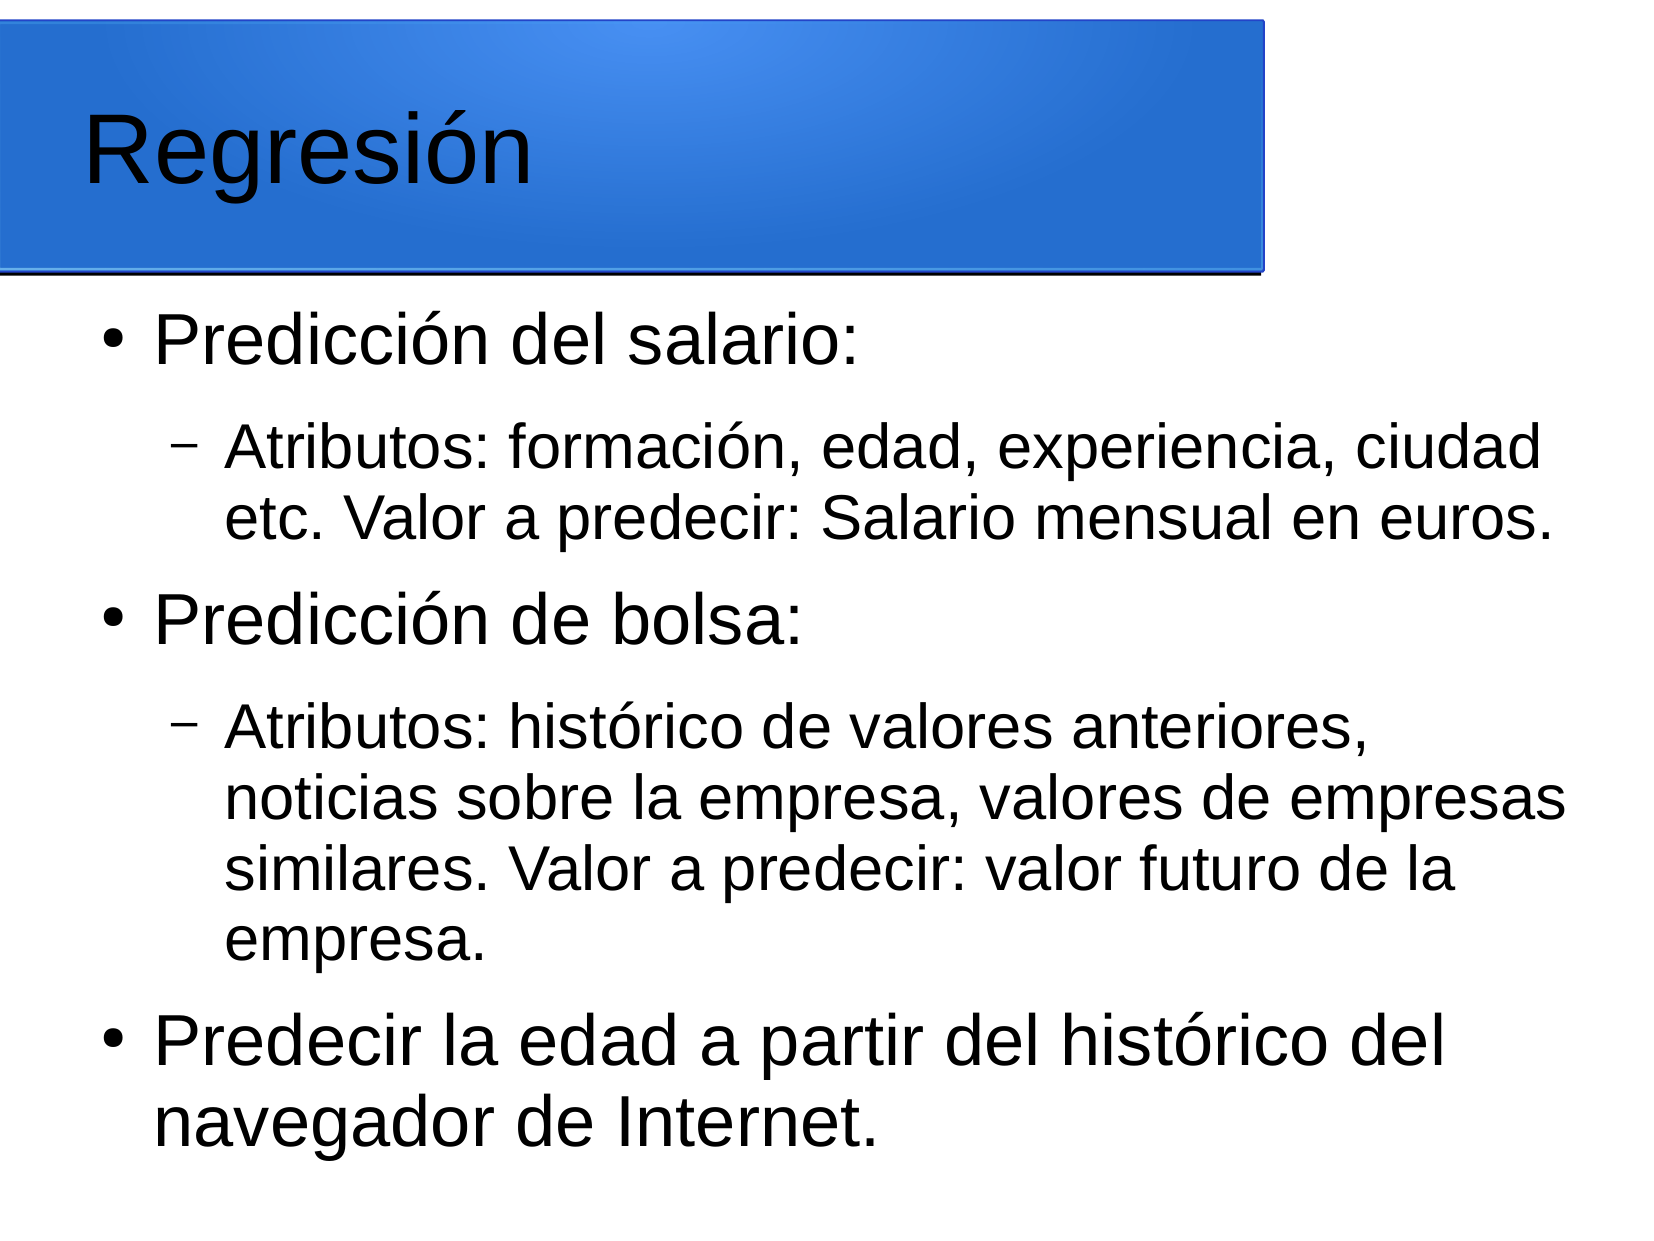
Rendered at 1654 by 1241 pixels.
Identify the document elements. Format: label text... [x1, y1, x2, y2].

title Regresión [82, 47, 1235, 252]
list Predicción del salario: Atributos: formación, edad, experiencia, ciudad etc. Valor a predecir: Salario mensual en euros. Predicción de bolsa: Atributos: histórico de valores anteriores, noticias sobre la empresa, valores de empresas similares. Valor a predecir: valor futuro de la empresa. Predecir la edad a partir del histórico del navegador de Internet. [82, 299, 1571, 1019]
